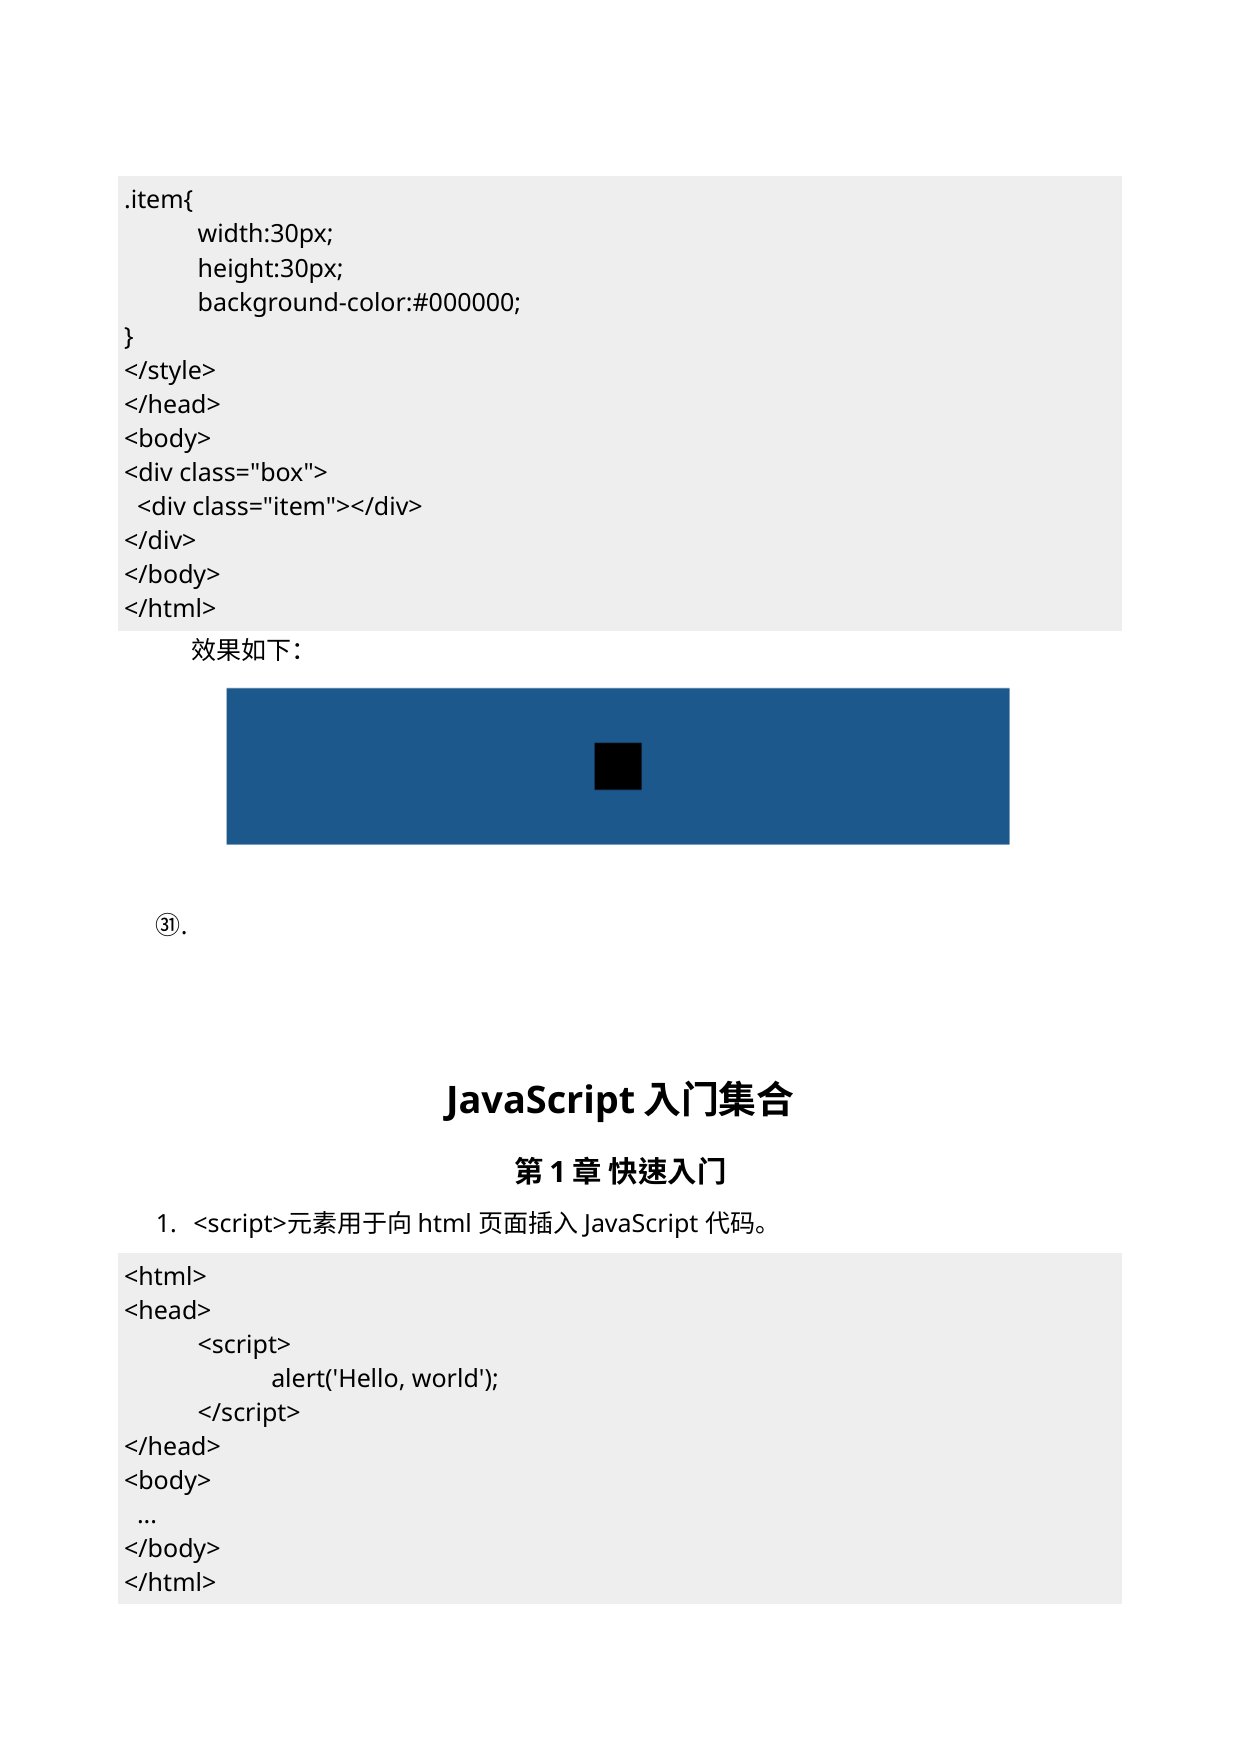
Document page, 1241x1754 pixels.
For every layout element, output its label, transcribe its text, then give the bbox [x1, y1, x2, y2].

subtitle JavaScript入门集合 [118, 1072, 1122, 1124]
table_header .item{ width:30px; height:30px; background-color:#000000; } </style> </head> <body> <div class="box"> <div class="item"></div> </div> </body> </html> [118, 176, 1122, 631]
list <script>元素用于向 html 页面插入 JavaScript 代码。 [156, 1204, 1122, 1240]
subtitle 第1章 快速入门 [118, 1151, 1122, 1191]
table_header <html> <head> <script> alert('Hello, world'); </script> </head> <body> ... </body> </html> [118, 1253, 1122, 1604]
picture [217, 679, 1024, 859]
text 效果如下： [118, 631, 1122, 667]
